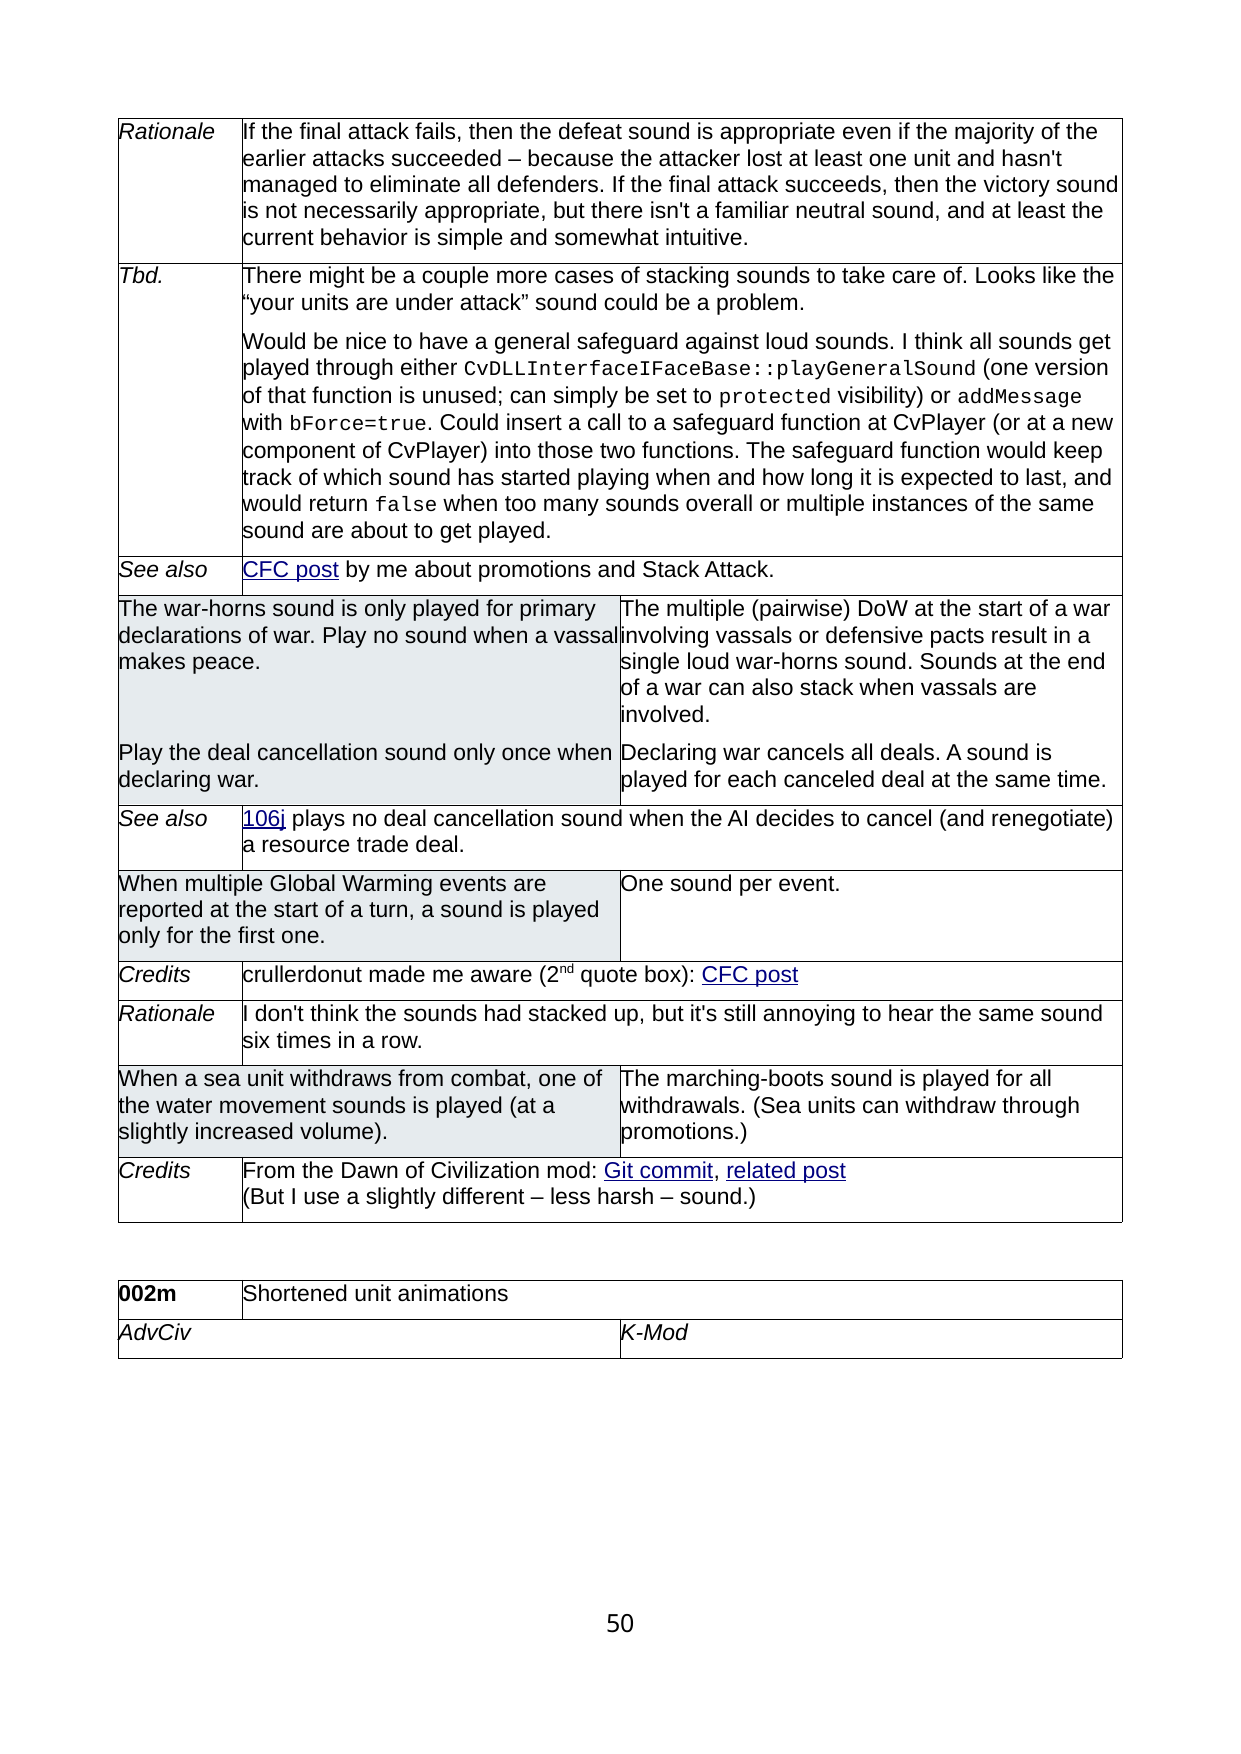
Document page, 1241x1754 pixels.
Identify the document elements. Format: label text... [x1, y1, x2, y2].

table_cell I don't think the sounds had stacked up, but it's still annoying to hear the same sound six times in a row. [243, 1001, 1122, 1065]
table_cell 106j plays no deal cancellation sound when the AI decides to cancel (and renegotiate) a resource trade deal. [243, 806, 1122, 870]
table_cell When a sea unit withdraws from combat, one of the water movement sounds is played (at a slightly increased volume). [119, 1066, 620, 1157]
table_cell CFC post by me about promotions and Stack Attack. [243, 557, 1122, 595]
table_cell crullerdonut made me aware (2nd quote box): CFC post [243, 962, 1122, 1000]
table_cell From the Dawn of Civilization mod: Git commit, related post (But I use a slightly different – less harsh – sound.) [243, 1158, 1122, 1222]
table_cell If the final attack fails, then the defeat sound is appropriate even if the majority of the earlier attacks succeeded – because the attacker lost at least one unit and hasn't managed to eliminate all defenders. If the final attack succeeds, then the victory sound is not necessarily appropriate, but there isn't a familiar neutral sound, and at least the current behavior is simple and somewhat intuitive. [243, 119, 1122, 262]
table_cell Tbd. [119, 264, 242, 556]
table_cell One sound per event. [621, 871, 1122, 961]
table_cell When multiple Global Warming events are reported at the start of a turn, a sound is played only for the first one. [119, 871, 620, 961]
table_header Shortened unit animations [243, 1281, 1122, 1318]
table_cell See also [119, 557, 242, 595]
table_cell The marching-boots sound is played for all withdrawals. (Sea units can withdraw through promotions.) [621, 1066, 1122, 1157]
table_cell K-Mod [621, 1320, 1122, 1357]
table_cell Credits [119, 962, 242, 1000]
table_cell The war-horns sound is only played for primary declarations of war. Play no sound when a vassal makes peace. Play the deal cancellation sound only once when declaring war. [119, 596, 620, 804]
table_cell Rationale [119, 119, 242, 262]
table_cell There might be a couple more cases of stacking sounds to take care of. Looks like the “your units are under attack” sound could be a problem. Would be nice to have a general safeguard against loud sounds. I think all sounds get played through either CvDLLInterfaceIFaceBase::playGeneralSound (one version of that function is unused; can simply be set to protected visibility) or addMessage with bForce=true. Could insert a call to a safeguard function at CvPlayer (or at a new component of CvPlayer) into those two functions. The safeguard function would keep track of which sound has started playing when and how long it is expected to last, and would return false when too many sounds overall or multiple instances of the same sound are about to get played. [243, 264, 1122, 556]
table_cell AdvCiv [119, 1320, 620, 1357]
table_cell See also [119, 806, 242, 870]
table_header 002m [119, 1281, 242, 1318]
table_cell Credits [119, 1158, 242, 1222]
table_cell The multiple (pairwise) DoW at the start of a war involving vassals or defensive pacts result in a single loud war-horns sound. Sounds at the end of a war can also stack when vassals are involved. Declaring war cancels all deals. A sound is played for each canceled deal at the same time. [621, 596, 1122, 804]
table_cell Rationale [119, 1001, 242, 1065]
